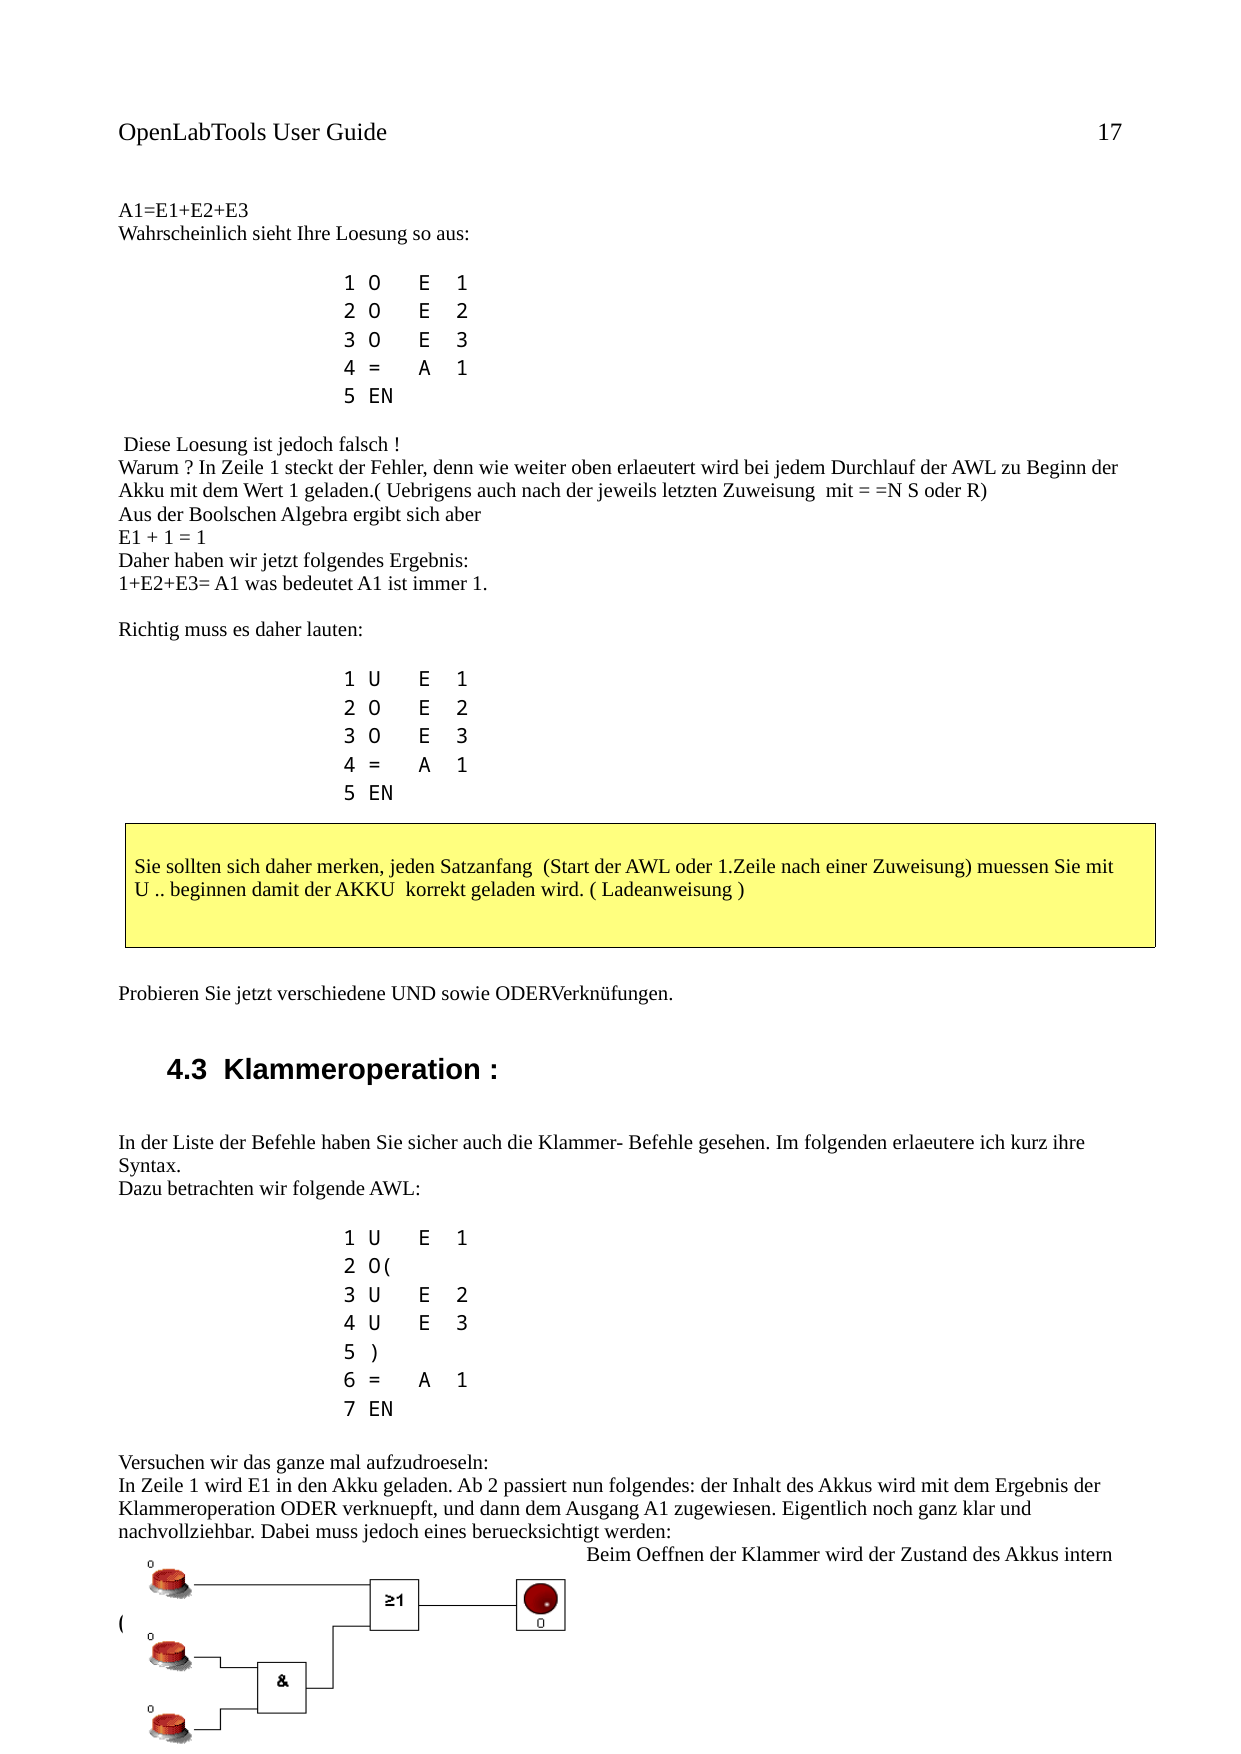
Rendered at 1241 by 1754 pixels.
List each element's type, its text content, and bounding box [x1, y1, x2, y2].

text Beim Oeffnen der Klammer wird der Zustand des Akkus intern [118, 1543, 1122, 1566]
text 5 EN [118, 778, 1122, 807]
text Diese Loesung ist jedoch falsch ! Warum ? In Zeile 1 steckt der Fehler, denn wie weiter oben erlaeutert wird bei jedem Durchlauf der AWL zu Beginn der Akku mit dem Wert 1 geladen.( Uebrigens auch nach der jeweils letzten Zuweisung mit = =N S oder R) Aus der Boolschen Algebra ergibt sich aber [118, 433, 1122, 526]
text E1 + 1 = 1 [118, 526, 1122, 549]
text 2 O( [118, 1252, 1122, 1280]
picture [122, 1546, 587, 1754]
text 6 = A 1 [118, 1365, 1122, 1394]
text 4 = A 1 [118, 353, 1122, 382]
text 3 O E 3 [118, 325, 1122, 353]
text Versuchen wir das ganze mal aufzudroeseln: [118, 1451, 1122, 1474]
text A1=E1+E2+E3 [118, 198, 1122, 222]
text 4 U E 3 [118, 1308, 1122, 1337]
text 5 ) [118, 1337, 1122, 1365]
text In Zeile 1 wird E1 in den Akku geladen. Ab 2 passiert nun folgendes: der Inhalt des Akkus wird mit dem Ergebnis der Klammeroperation ODER verknuepft, und dann dem Ausgang A1 zugewiesen. Eigentlich noch ganz klar und nachvollziehbar. Dabei muss jedoch eines beruecksichtigt werden: [118, 1474, 1122, 1543]
text Richtig muss es daher lauten: [118, 618, 1122, 641]
text 1 U E 1 [118, 1223, 1122, 1252]
text 2 O E 2 [118, 693, 1122, 721]
text 1 U E 1 [118, 664, 1122, 693]
text Daher haben wir jetzt folgendes Ergebnis: [118, 549, 1122, 572]
text Wahrscheinlich sieht Ihre Loesung so aus: [118, 222, 1122, 245]
text 1 O E 1 [118, 268, 1122, 296]
text 2 O E 2 [118, 296, 1122, 325]
subtitle 4.3 Klammeroperation : [118, 1053, 1122, 1086]
text 3 U E 2 [118, 1280, 1122, 1308]
text 7 EN [118, 1394, 1122, 1422]
text In der Liste der Befehle haben Sie sicher auch die Klammer- Befehle gesehen. Im folgenden erlaeutere ich kurz ihre Syntax. Dazu betrachten wir folgende AWL: [118, 1131, 1122, 1200]
text Sie sollten sich daher merken, jeden Satzanfang (Start der AWL oder 1.Zeile nach einer Zuweisung) muessen Sie mit U .. beginnen damit der AKKU korrekt geladen wird. ( Ladeanweisung ) [134, 855, 1146, 901]
text 1+E2+E3= A1 was bedeutet A1 ist immer 1. [118, 572, 1122, 595]
text 3 O E 3 [118, 721, 1122, 750]
text 4 = A 1 [118, 750, 1122, 778]
text Probieren Sie jetzt verschiedene UND sowie ODERVerknüfungen. [118, 982, 1122, 1005]
text 5 EN [118, 382, 1122, 410]
